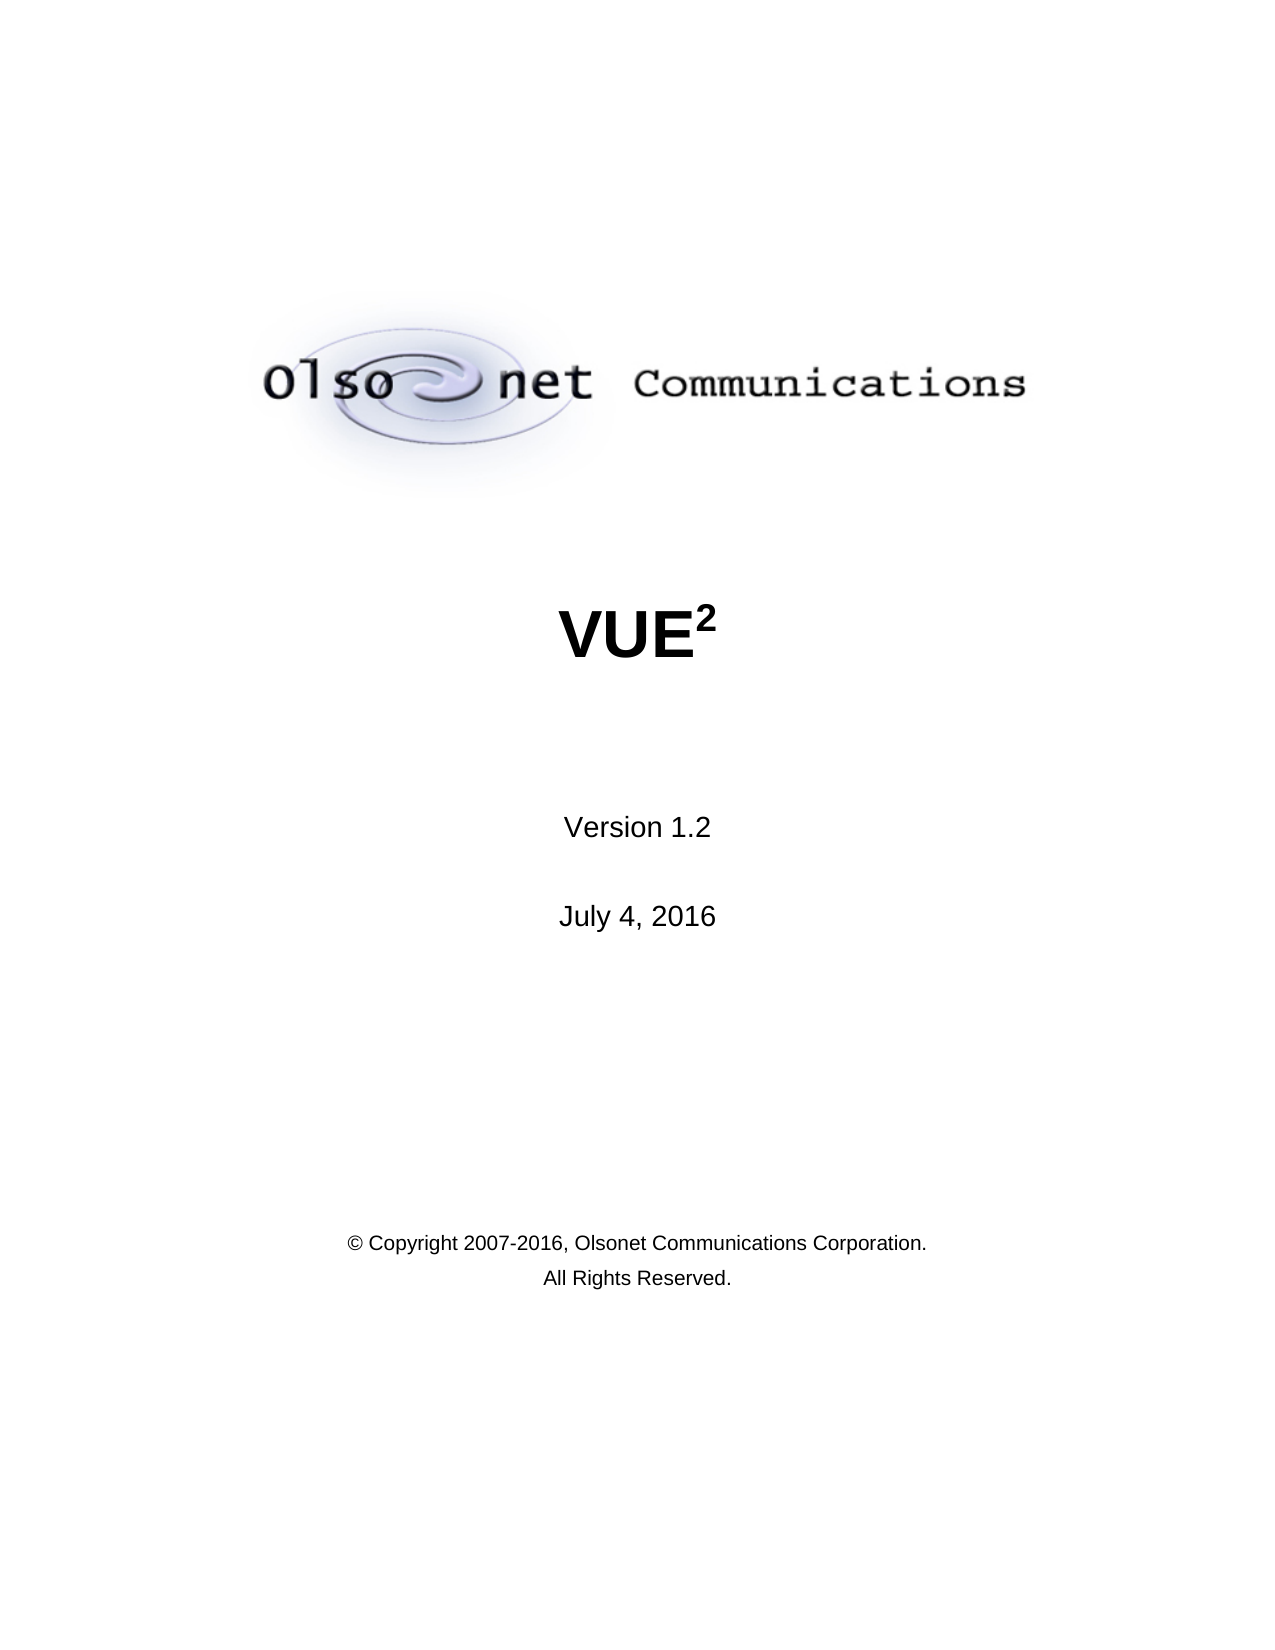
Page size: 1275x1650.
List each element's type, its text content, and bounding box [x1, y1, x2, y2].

picture [241, 291, 1034, 498]
text July 4, 2016 [210, 900, 1065, 933]
text Version 1.2 [210, 811, 1065, 844]
text © Copyright 2007-2016, Olsonet Communications Corporation. [210, 1232, 1065, 1255]
text VUE2 [210, 597, 1065, 671]
text All Rights Reserved. [210, 1267, 1065, 1290]
